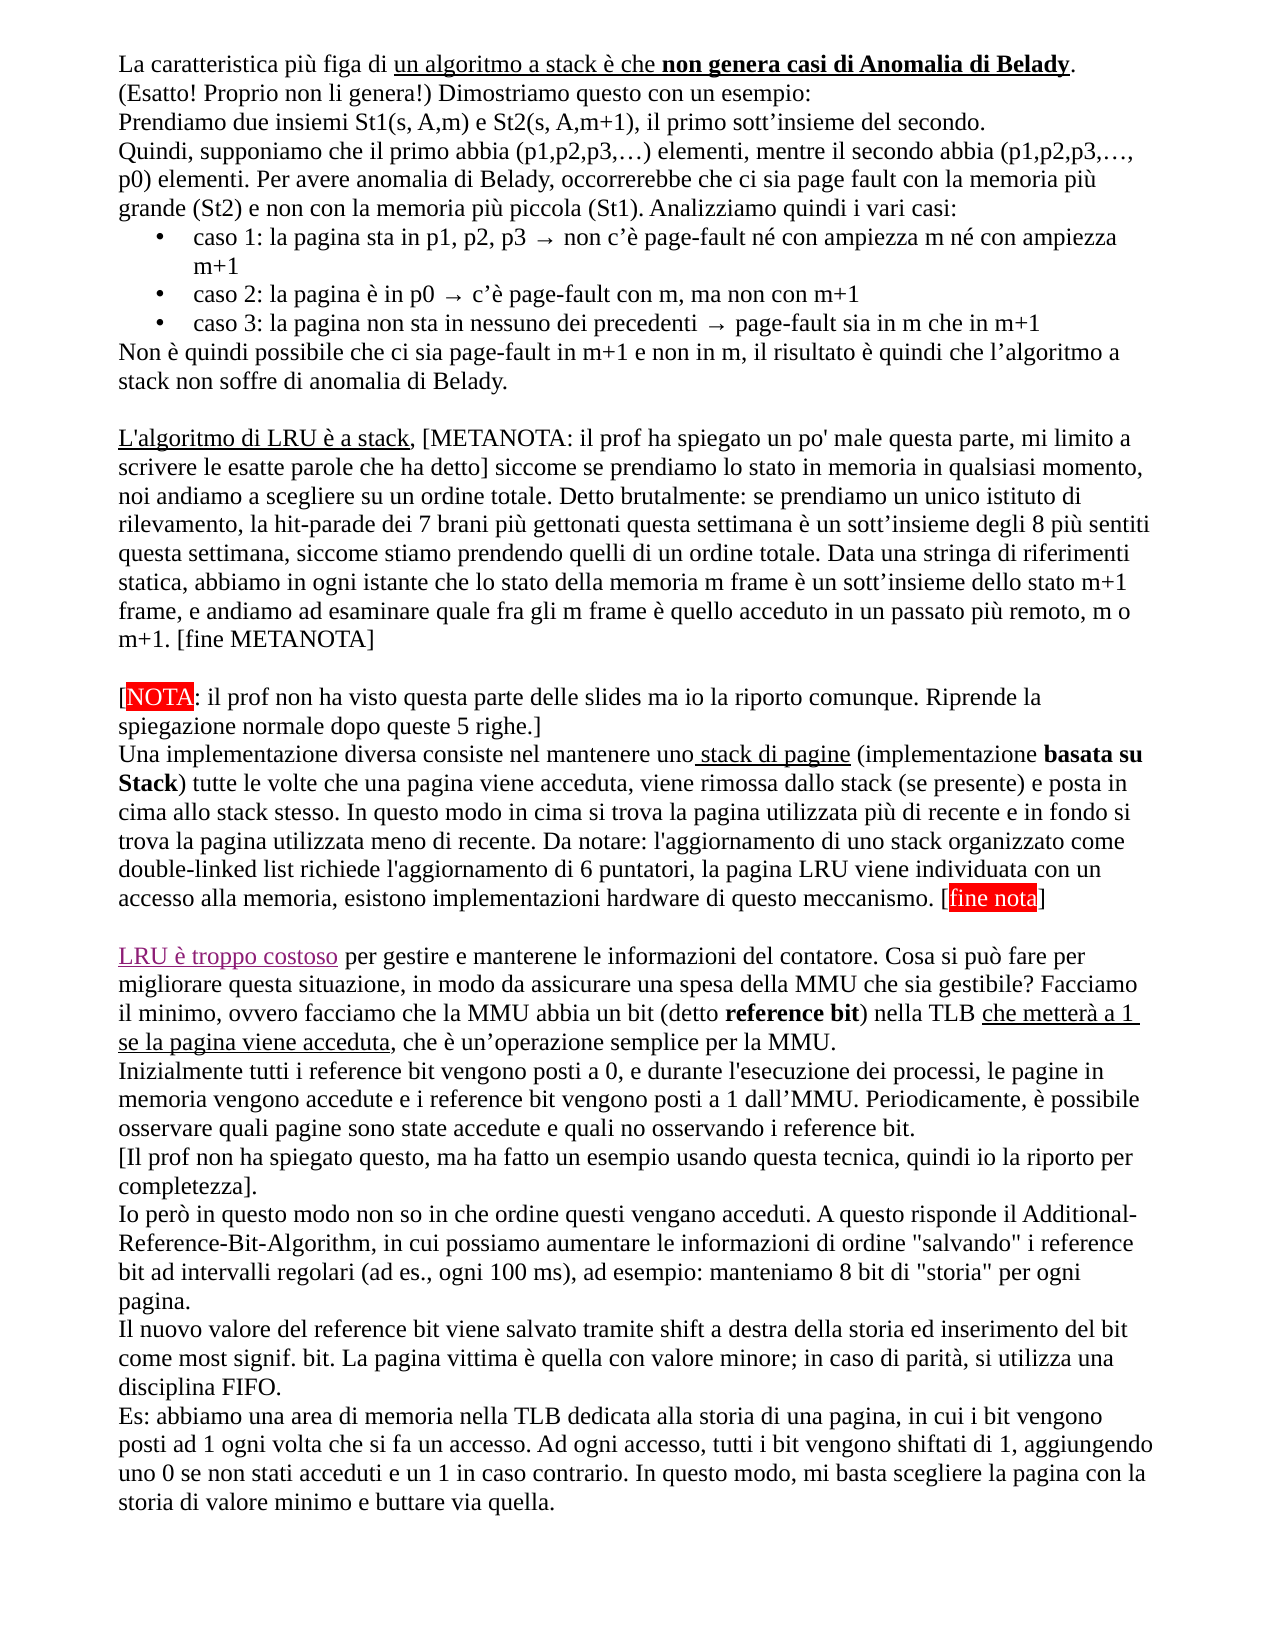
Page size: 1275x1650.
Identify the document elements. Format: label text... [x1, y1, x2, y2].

text Prendiamo due insiemi St1(s, A,m) e St2(s, A,m+1), il primo sott’insieme del secondo. [118, 107, 1157, 136]
text Una implementazione diversa consiste nel mantenere uno stack di pagine (implementazione basata su Stack) tutte le volte che una pagina viene acceduta, viene rimossa dallo stack (se presente) e posta in cima allo stack stesso. In questo modo in cima si trova la pagina utilizzata più di recente e in fondo si trova la pagina utilizzata meno di recente. Da notare: l'aggiornamento di uno stack organizzato come double-linked list richiede l'aggiornamento di 6 puntatori, la pagina LRU viene individuata con un accesso alla memoria, esistono implementazioni hardware di questo meccanismo. [fine nota] [118, 739, 1157, 912]
text [NOTA: il prof non ha visto questa parte delle slides ma io la riporto comunque. Riprende la spiegazione normale dopo queste 5 righe.] [118, 682, 1157, 739]
text LRU è troppo costoso per gestire e manterene le informazioni del contatore. Cosa si può fare per migliorare questa situazione, in modo da assicurare una spesa della MMU che sia gestibile? Facciamo il minimo, ovvero facciamo che la MMU abbia un bit (detto reference bit) nella TLB che metterà a 1 se la pagina viene acceduta, che è un’operazione semplice per la MMU. [118, 941, 1157, 1056]
text [Il prof non ha spiegato questo, ma ha fatto un esempio usando questa tecnica, quindi io la riporto per completezza]. [118, 1142, 1157, 1199]
text Es: abbiamo una area di memoria nella TLB dedicata alla storia di una pagina, in cui i bit vengono posti ad 1 ogni volta che si fa un accesso. Ad ogni accesso, tutti i bit vengono shiftati di 1, aggiungendo uno 0 se non stati acceduti e un 1 in caso contrario. In questo modo, mi basta scegliere la pagina con la storia di valore minimo e buttare via quella. [118, 1401, 1157, 1516]
list caso 2: la pagina è in p0 → c’è page-fault con m, ma non con m+1 [156, 279, 1157, 308]
text Il nuovo valore del reference bit viene salvato tramite shift a destra della storia ed inserimento del bit come most signif. bit. La pagina vittima è quella con valore minore; in caso di parità, si utilizza una disciplina FIFO. [118, 1314, 1157, 1401]
text La caratteristica più figa di un algoritmo a stack è che non genera casi di Anomalia di Belady. (Esatto! Proprio non li genera!) Dimostriamo questo con un esempio: [118, 49, 1157, 107]
list caso 3: la pagina non sta in nessuno dei precedenti → page-fault sia in m che in m+1 [156, 308, 1157, 337]
text Non è quindi possibile che ci sia page-fault in m+1 e non in m, il risultato è quindi che l’algoritmo a stack non soffre di anomalia di Belady. [118, 337, 1157, 394]
list caso 1: la pagina sta in p1, p2, p3 → non c’è page-fault né con ampiezza m né con ampiezza m+1 [156, 222, 1157, 279]
text Quindi, supponiamo che il primo abbia (p1,p2,p3,…) elementi, mentre il secondo abbia (p1,p2,p3,…, p0) elementi. Per avere anomalia di Belady, occorrerebbe che ci sia page fault con la memoria più grande (St2) e non con la memoria più piccola (St1). Analizziamo quindi i vari casi: [118, 136, 1157, 222]
text Inizialmente tutti i reference bit vengono posti a 0, e durante l'esecuzione dei processi, le pagine in memoria vengono accedute e i reference bit vengono posti a 1 dall’MMU. Periodicamente, è possibile osservare quali pagine sono state accedute e quali no osservando i reference bit. [118, 1056, 1157, 1142]
text L'algoritmo di LRU è a stack, [METANOTA: il prof ha spiegato un po' male questa parte, mi limito a scrivere le esatte parole che ha detto] siccome se prendiamo lo stato in memoria in qualsiasi momento, noi andiamo a scegliere su un ordine totale. Detto brutalmente: se prendiamo un unico istituto di rilevamento, la hit-parade dei 7 brani più gettonati questa settimana è un sott’insieme degli 8 più sentiti questa settimana, siccome stiamo prendendo quelli di un ordine totale. Data una stringa di riferimenti statica, abbiamo in ogni istante che lo stato della memoria m frame è un sott’insieme dello stato m+1 frame, e andiamo ad esaminare quale fra gli m frame è quello acceduto in un passato più remoto, m o m+1. [fine METANOTA] [118, 423, 1157, 653]
text Io però in questo modo non so in che ordine questi vengano acceduti. A questo risponde il Additional-Reference-Bit-Algorithm, in cui possiamo aumentare le informazioni di ordine "salvando" i reference bit ad intervalli regolari (ad es., ogni 100 ms), ad esempio: manteniamo 8 bit di "storia" per ogni pagina. [118, 1199, 1157, 1314]
